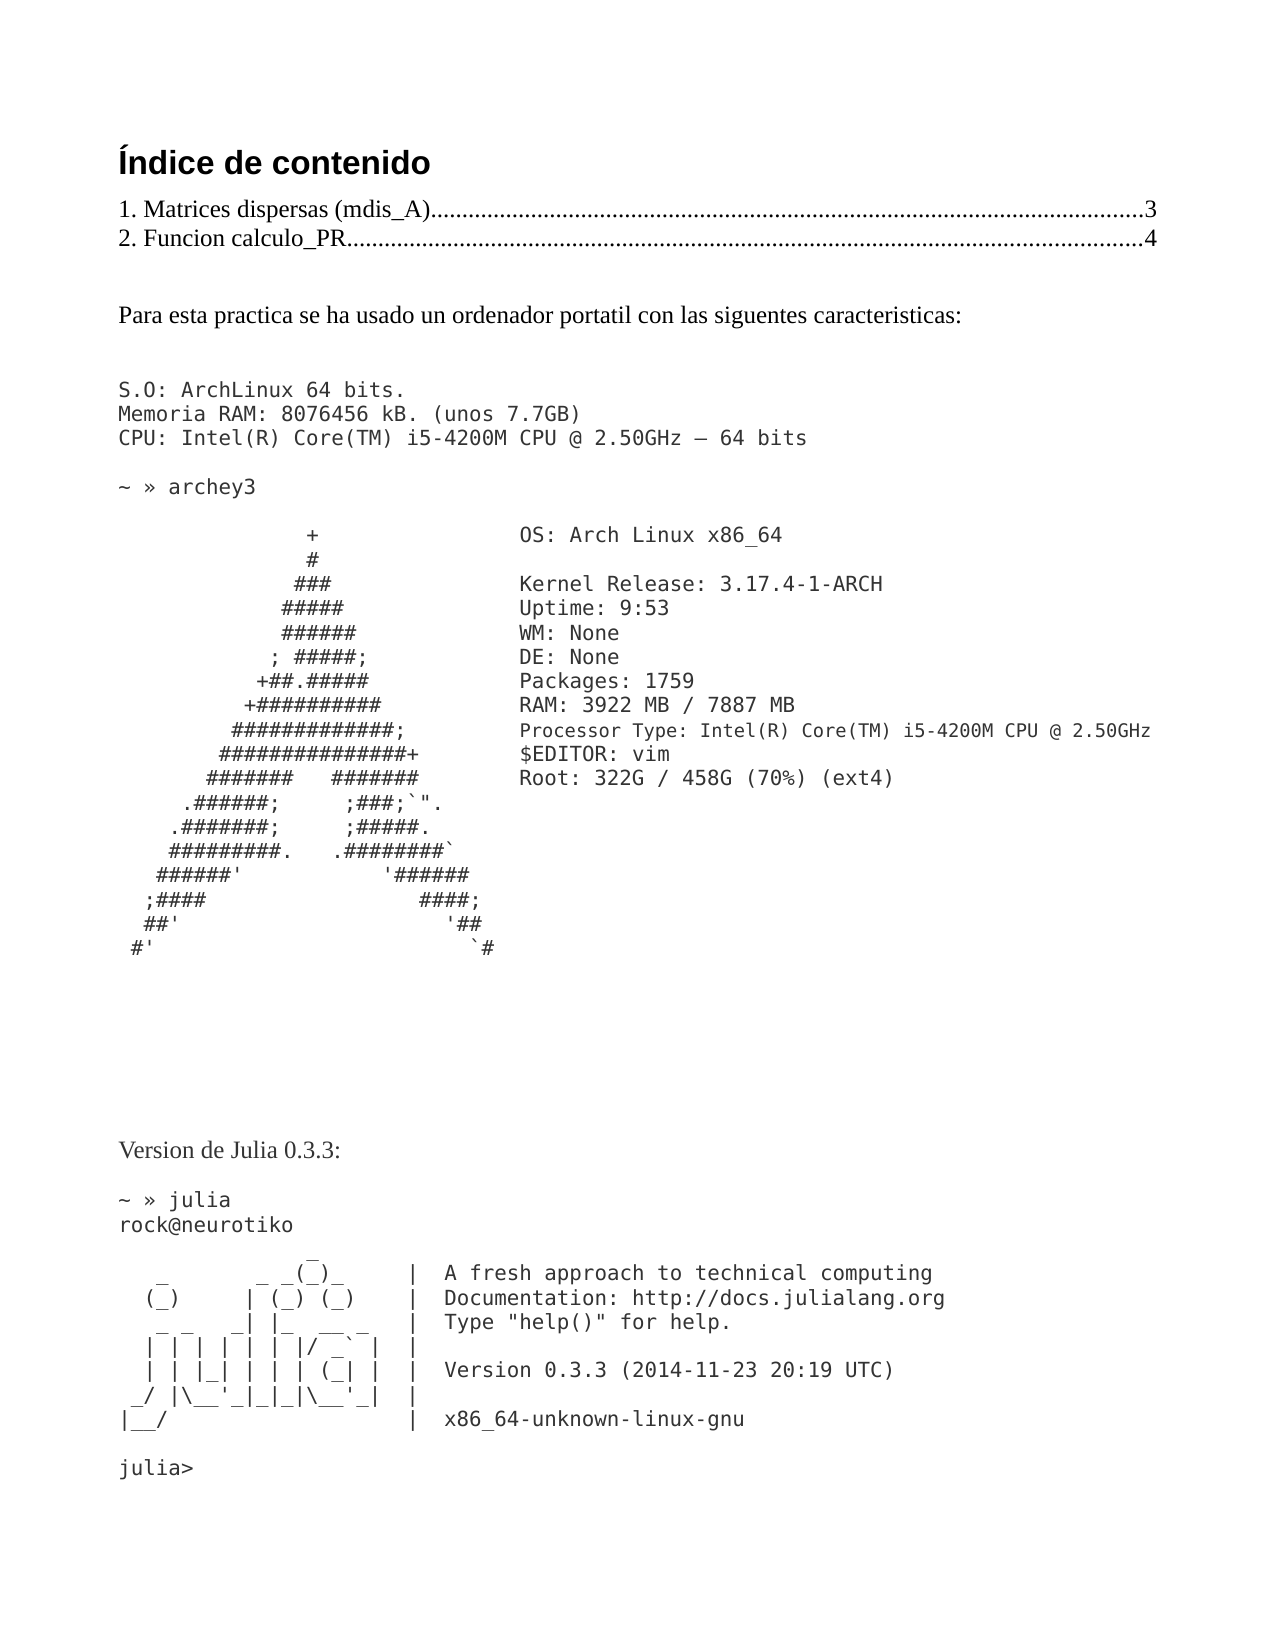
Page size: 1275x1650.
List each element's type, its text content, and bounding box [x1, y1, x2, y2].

text julia> [118, 1456, 1157, 1480]
text Memoria RAM: 8076456 kB. (unos 7.7GB) [118, 402, 1157, 426]
text .######; ;###;`". [118, 791, 1157, 815]
text (_) | (_) (_) | Documentation: http://docs.julialang.org [118, 1286, 1157, 1310]
text +########## RAM: 3922 MB / 7887 MB [118, 693, 1157, 718]
text #' `# [118, 936, 1157, 960]
text +##.##### Packages: 1759 [118, 669, 1157, 693]
text 2. Funcion calculo_PR 4 [118, 223, 1157, 252]
text ~ » archey3 [118, 475, 1157, 499]
text Version de Julia 0.3.3: [118, 1136, 1157, 1164]
text ######' '###### [118, 863, 1157, 888]
text ; #####; DE: None [118, 645, 1157, 669]
text _ [118, 1237, 1157, 1261]
text |__/ | x86_64-unknown-linux-gnu [118, 1407, 1157, 1431]
text | | |_| | | | (_| | | Version 0.3.3 (2014-11-23 20:19 UTC) [118, 1358, 1157, 1383]
text ~ » julia rock@neurotiko [118, 1188, 1157, 1237]
text #############; Processor Type: Intel(R) Core(TM) i5-4200M CPU @ 2.50GHz [118, 718, 1157, 742]
text ####### ####### Root: 322G / 458G (70%) (ext4) [118, 766, 1157, 791]
text _ _ _(_)_ | A fresh approach to technical computing [118, 1261, 1157, 1286]
text S.O: ArchLinux 64 bits. [118, 378, 1157, 402]
text ###### WM: None [118, 621, 1157, 645]
text | | | | | | |/ _` | | [118, 1334, 1157, 1358]
text #########. .########` [118, 839, 1157, 863]
text CPU: Intel(R) Core(TM) i5-4200M CPU @ 2.50GHz – 64 bits [118, 426, 1157, 451]
text + OS: Arch Linux x86_64 [118, 523, 1157, 548]
text _ _ _| |_ __ _ | Type "help()" for help. [118, 1310, 1157, 1334]
text # [118, 548, 1157, 572]
text ##### Uptime: 9:53 [118, 596, 1157, 621]
text ##' '## [118, 912, 1157, 936]
text ;#### ####; [118, 888, 1157, 912]
text Para esta practica se ha usado un ordenador portatil con las siguentes caracteristicas: [118, 301, 1157, 329]
text ### Kernel Release: 3.17.4-1-ARCH [118, 572, 1157, 596]
text ###############+ $EDITOR: vim [118, 742, 1157, 766]
text 1. Matrices dispersas (mdis_A) 3 [118, 194, 1157, 223]
subtitle Índice de contenido [118, 143, 1157, 182]
text .#######; ;#####. [118, 815, 1157, 839]
text _/ |\__'_|_|_|\__'_| | [118, 1383, 1157, 1407]
